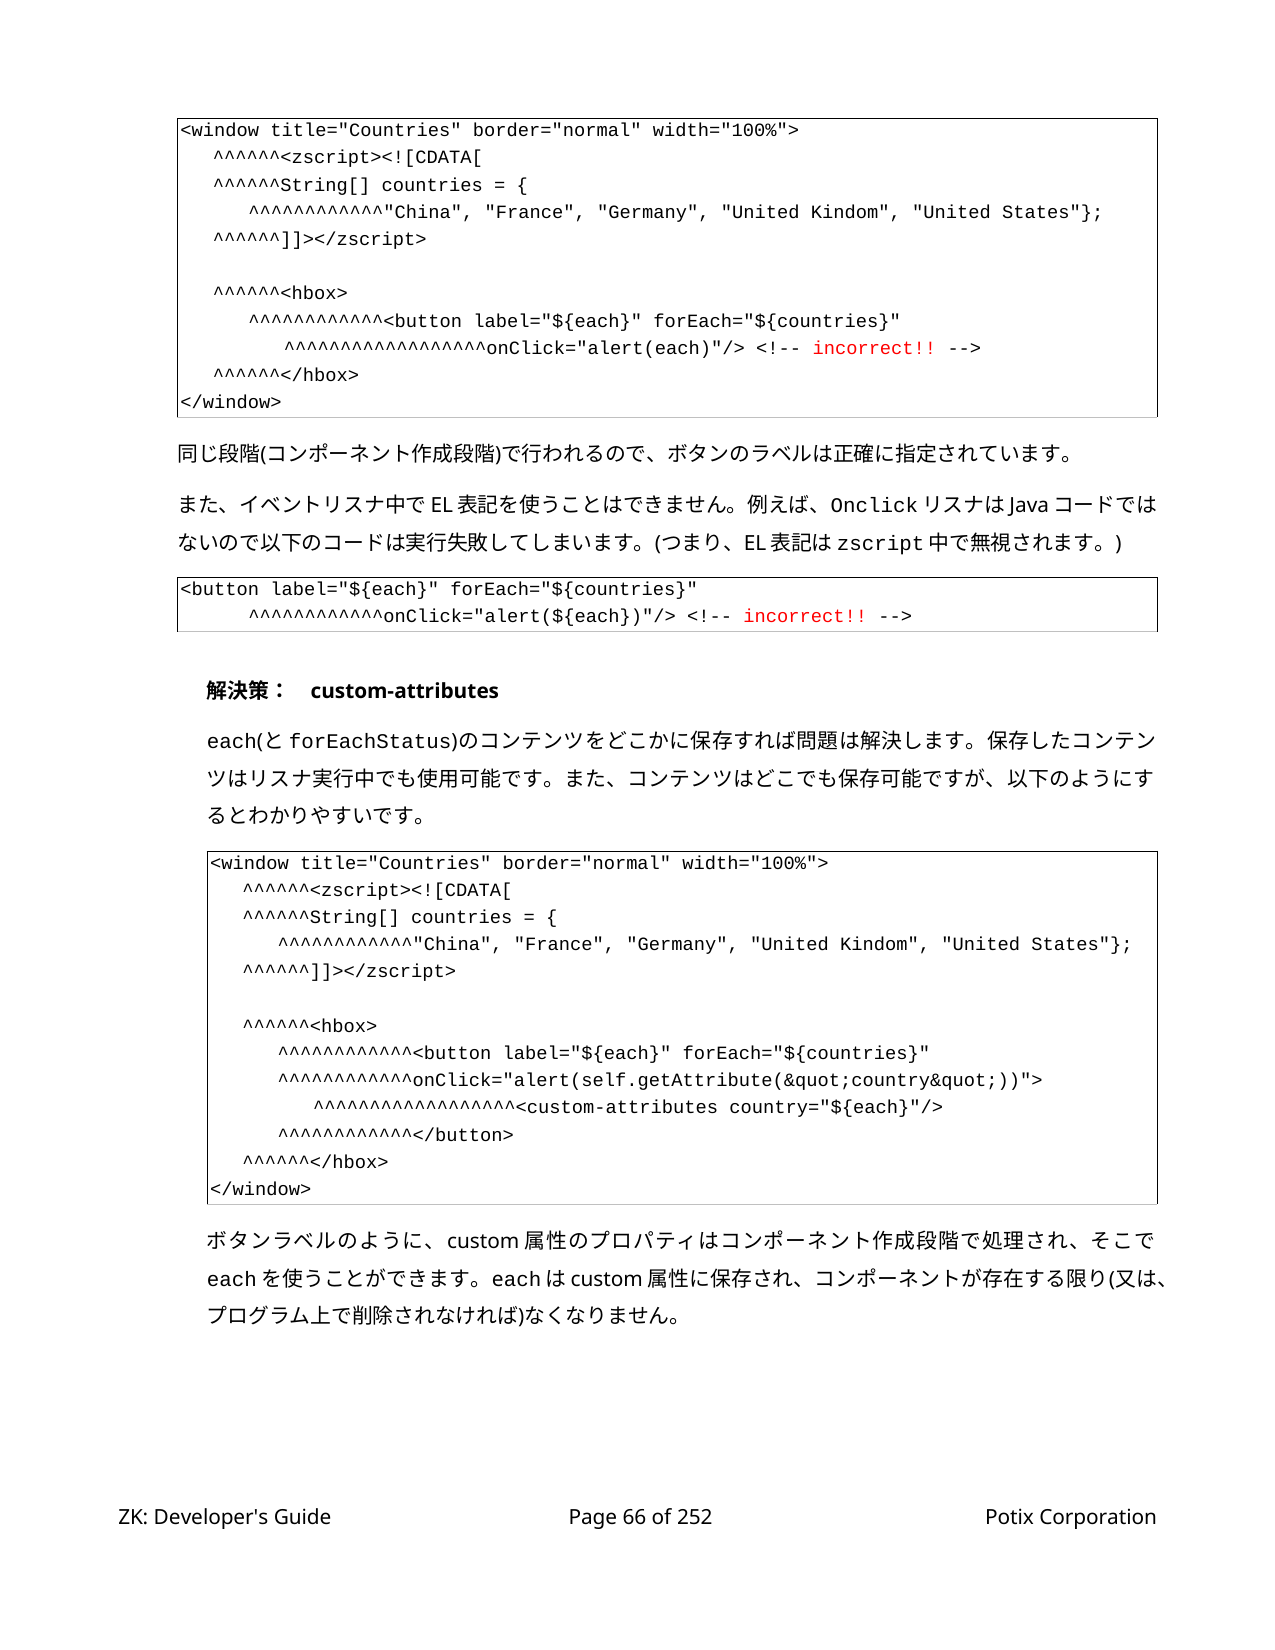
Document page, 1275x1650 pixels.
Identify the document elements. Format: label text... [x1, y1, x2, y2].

text ^^^^^^<zscript><![CDATA[ [208, 878, 1157, 902]
text ^^^^^^</hbox> [208, 1149, 1157, 1174]
text ^^^^^^^^^^^^<button label="${each}" forEach="${countries}" [208, 1041, 1157, 1065]
text ^^^^^^<zscript><![CDATA[ [178, 145, 1157, 169]
text <window title="Countries" border="normal" width="100%"> [178, 119, 1157, 142]
text ^^^^^^<hbox> [208, 1014, 1157, 1038]
text また、イベントリスナ中でEL表記を使うことはできません。例えば、OnclickリスナはJavaコードではないので以下のコードは実行失敗してしまいます。(つまり、EL表記はzscript中で無視されます。) [177, 488, 1157, 556]
text ^^^^^^]]></zscript> [178, 227, 1157, 251]
text ^^^^^^]]></zscript> [208, 959, 1157, 983]
text ^^^^^^<hbox> [178, 281, 1157, 306]
text ^^^^^^^^^^^^onClick="alert(${each})"/> <!-- incorrect!! --> [178, 604, 1157, 631]
text ^^^^^^^^^^^^<button label="${each}" forEach="${countries}" [178, 308, 1157, 333]
text ^^^^^^^^^^^^^^^^^^<custom-attributes country="${each}"/> [208, 1095, 1157, 1119]
text ^^^^^^String[] countries = { [178, 172, 1157, 197]
text ^^^^^^^^^^^^</button> [208, 1122, 1157, 1147]
text ^^^^^^^^^^^^"China", "France", "Germany", "United Kindom", "United States"}; [178, 200, 1157, 224]
text 同じ段階(コンポーネント作成段階)で行われるので、ボタンのラベルは正確に指定されています。 [177, 438, 1157, 468]
text <button label="${each}" forEach="${countries}" [178, 578, 1157, 601]
text </window> [208, 1177, 1157, 1204]
text </window> [178, 390, 1157, 417]
text ^^^^^^^^^^^^onClick="alert(self.getAttribute(&quot;country&quot;))"> [208, 1068, 1157, 1092]
text <window title="Countries" border="normal" width="100%"> [208, 852, 1157, 875]
subtitle 解決策： custom-attributes [207, 674, 1157, 704]
text each(とforEachStatus)のコンテンツをどこかに保存すれば問題は解決します。保存したコンテンツはリスナ実行中でも使用可能です。また、コンテンツはどこでも保存可能ですが、以下のようにするとわかりやすいです。 [207, 725, 1157, 830]
text ^^^^^^^^^^^^"China", "France", "Germany", "United Kindom", "United States"}; [208, 932, 1157, 956]
text ^^^^^^^^^^^^^^^^^^onClick="alert(each)"/> <!-- incorrect!! --> [178, 336, 1157, 360]
text ^^^^^^String[] countries = { [208, 905, 1157, 929]
text ボタンラベルのように、custom属性のプロパティはコンポーネント作成段階で処理され、そこでeachを使うことができます。eachはcustom属性に保存され、コンポーネントが存在する限り(又は、プログラム上で削除されなければ)なくなりません。 [207, 1225, 1157, 1330]
text ^^^^^^</hbox> [178, 363, 1157, 387]
